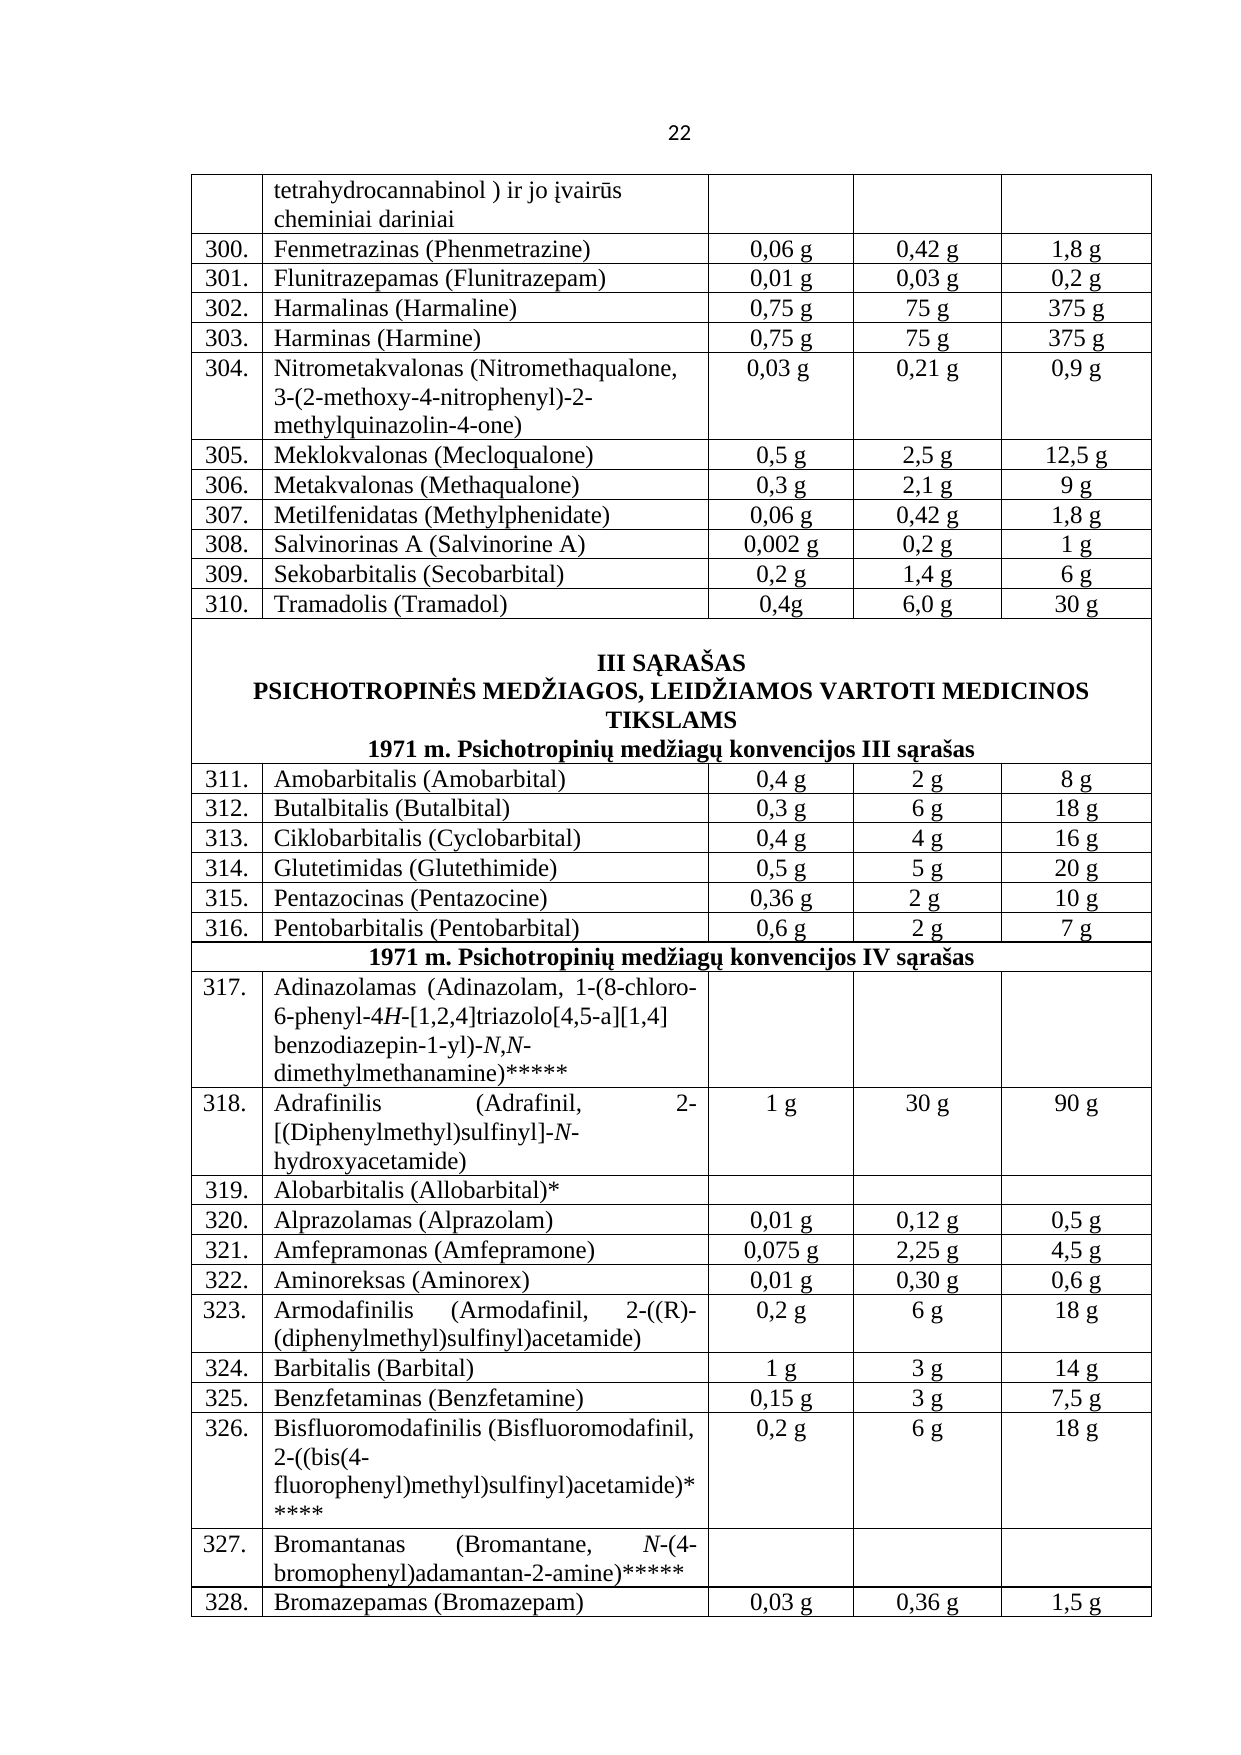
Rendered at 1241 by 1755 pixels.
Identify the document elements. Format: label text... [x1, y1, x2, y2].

table_cell 16 g [1002, 823, 1151, 852]
table_cell 6 g [1002, 559, 1151, 588]
table_cell 1,8 g [1002, 500, 1151, 528]
table_cell Benzfetaminas (Benzfetamine) [263, 1383, 708, 1412]
table_cell 20 g [1002, 853, 1151, 882]
table_cell Barbitalis (Barbital) [263, 1353, 708, 1382]
table_cell Pentobarbitalis (Pentobarbital) [263, 913, 708, 941]
table_cell 0,2 g [709, 559, 853, 588]
table_cell 0,2 g [1002, 264, 1151, 292]
table_cell 0,03 g [709, 1588, 853, 1616]
table_cell 303. [192, 323, 262, 352]
table_cell [709, 1176, 853, 1204]
table_cell 1 g [709, 1088, 853, 1174]
table_cell 301. [192, 264, 262, 292]
table_cell 0,6 g [709, 913, 853, 941]
table_cell 0,36 g [854, 1588, 1001, 1616]
table_cell 2 g [854, 764, 1001, 792]
table_cell 3 g [854, 1383, 1001, 1412]
table_cell 0,36 g [709, 883, 853, 912]
table_cell 6 g [854, 1413, 1001, 1528]
table_cell 309. [192, 559, 262, 588]
table_cell Harmalinas (Harmaline) [263, 293, 708, 322]
table_cell 0,06 g [709, 500, 853, 528]
table_cell 320. [192, 1205, 262, 1234]
table_cell 317. [192, 972, 262, 1087]
table_cell [854, 1529, 1001, 1586]
table_cell Butalbitalis (Butalbital) [263, 794, 708, 822]
table_cell Alobarbitalis (Allobarbital)* [263, 1176, 708, 1204]
table_cell 0,75 g [709, 323, 853, 352]
table_cell 6,0 g [854, 589, 1001, 618]
table_cell 18 g [1002, 794, 1151, 822]
table_cell Armodafinilis (Armodafinil, 2-((R)-(diphenylmethyl)sulfinyl)acetamide) [263, 1295, 708, 1352]
table_cell 322. [192, 1265, 262, 1294]
table_cell 0,15 g [709, 1383, 853, 1412]
table_cell 308. [192, 530, 262, 558]
table_cell Sekobarbitalis (Secobarbital) [263, 559, 708, 588]
table_cell 4,5 g [1002, 1235, 1151, 1264]
table_cell Fenmetrazinas (Phenmetrazine) [263, 234, 708, 262]
table_cell 302. [192, 293, 262, 322]
table_cell 5 g [854, 853, 1001, 882]
table_cell 324. [192, 1353, 262, 1382]
table_cell 2,5 g [854, 440, 1001, 469]
table_cell 0,42 g [854, 234, 1001, 262]
table_cell 10 g [1002, 883, 1151, 912]
table_cell 314. [192, 853, 262, 882]
table_cell Metakvalonas (Methaqualone) [263, 470, 708, 499]
table_cell 3 g [854, 1353, 1001, 1382]
table_cell 7,5 g [1002, 1383, 1151, 1412]
table_cell [709, 175, 853, 233]
table_cell Amobarbitalis (Amobarbital) [263, 764, 708, 792]
table_cell Tramadolis (Tramadol) [263, 589, 708, 618]
table_cell 0,30 g [854, 1265, 1001, 1294]
table_cell 321. [192, 1235, 262, 1264]
table_cell 30 g [1002, 589, 1151, 618]
table_cell Aminoreksas (Aminorex) [263, 1265, 708, 1294]
table_cell 75 g [854, 323, 1001, 352]
table_cell 6 g [854, 794, 1001, 822]
table_cell 30 g [854, 1088, 1001, 1174]
table_cell 300. [192, 234, 262, 262]
table_cell [1002, 1176, 1151, 1204]
table_cell 18 g [1002, 1295, 1151, 1352]
table_cell 2,25 g [854, 1235, 1001, 1264]
table_cell 0,9 g [1002, 353, 1151, 439]
table_cell Flunitrazepamas (Flunitrazepam) [263, 264, 708, 292]
table_cell [192, 175, 262, 233]
table_cell Ciklobarbitalis (Cyclobarbital) [263, 823, 708, 852]
table_cell [1002, 1529, 1151, 1586]
table_cell 312. [192, 794, 262, 822]
table_cell Amfepramonas (Amfepramone) [263, 1235, 708, 1264]
table_cell Salvinorinas A (Salvinorine A) [263, 530, 708, 558]
table_cell 323. [192, 1295, 262, 1352]
table_cell 0,2 g [709, 1413, 853, 1528]
table_cell Metilfenidatas (Methylphenidate) [263, 500, 708, 528]
table_cell Alprazolamas (Alprazolam) [263, 1205, 708, 1234]
table_cell 18 g [1002, 1413, 1151, 1528]
table_cell 307. [192, 500, 262, 528]
table_cell 75 g [854, 293, 1001, 322]
table_cell 0,4 g [709, 823, 853, 852]
table_cell 0,5 g [709, 440, 853, 469]
table_cell 1 g [709, 1353, 853, 1382]
table_cell 0,075 g [709, 1235, 853, 1264]
table_cell Adinazolamas (Adinazolam, 1-(8-chloro-6-phenyl-4H-[1,2,4]triazolo[4,5-a][1,4] benzodiazepin-1-yl)-N,N-dimethylmethanamine)***** [263, 972, 708, 1087]
table_cell Nitrometakvalonas (Nitromethaqualone, 3-(2-methoxy-4-nitrophenyl)-2-methylquinazolin-4-one) [263, 353, 708, 439]
table_cell Adrafinilis (Adrafinil, 2-[(Diphenylmethyl)sulfinyl]-N-hydroxyacetamide) [263, 1088, 708, 1174]
table_cell 327. [192, 1529, 262, 1586]
table_cell 311. [192, 764, 262, 792]
table_cell 304. [192, 353, 262, 439]
table_cell 315. [192, 883, 262, 912]
table_cell 0,75 g [709, 293, 853, 322]
table_cell 0,03 g [709, 353, 853, 439]
table_cell Bromazepamas (Bromazepam) [263, 1588, 708, 1616]
table_cell [854, 1176, 1001, 1204]
table_cell 375 g [1002, 323, 1151, 352]
table_cell 0,4 g [709, 764, 853, 792]
table_cell Meklokvalonas (Mecloqualone) [263, 440, 708, 469]
table_cell 0,002 g [709, 530, 853, 558]
table_cell 90 g [1002, 1088, 1151, 1174]
table_cell 325. [192, 1383, 262, 1412]
table_cell 0,03 g [854, 264, 1001, 292]
table_cell 0,42 g [854, 500, 1001, 528]
table_cell 326. [192, 1413, 262, 1528]
table_cell 0,5 g [1002, 1205, 1151, 1234]
table_cell 12,5 g [1002, 440, 1151, 469]
table_cell 0,3 g [709, 794, 853, 822]
table_cell 0,21 g [854, 353, 1001, 439]
table_cell 0,6 g [1002, 1265, 1151, 1294]
table_cell 0,5 g [709, 853, 853, 882]
table_cell [709, 972, 853, 1087]
table_cell Bromantanas (Bromantane, N-(4-bromophenyl)adamantan-2-amine)***** [263, 1529, 708, 1586]
table_cell 375 g [1002, 293, 1151, 322]
table_cell 316. [192, 913, 262, 941]
table_cell III SĄRAŠAS PSICHOTROPINĖS MEDŽIAGOS, LEIDŽIAMOS VARTOTI MEDICINOS TIKSLAMS 1971 m. Psichotropinių medžiagų konvencijos III sąrašas [192, 619, 1151, 763]
table_cell 0,4g [709, 589, 853, 618]
table_cell 319. [192, 1176, 262, 1204]
table_cell 0,3 g [709, 470, 853, 499]
table_cell 6 g [854, 1295, 1001, 1352]
table_cell 2 g [854, 883, 1001, 912]
table_cell 0,01 g [709, 1205, 853, 1234]
table_cell 7 g [1002, 913, 1151, 941]
table_cell 0,2 g [854, 530, 1001, 558]
table_cell 0,06 g [709, 234, 853, 262]
table_cell 310. [192, 589, 262, 618]
table_cell [1002, 175, 1151, 233]
table_cell 2,1 g [854, 470, 1001, 499]
table_cell Pentazocinas (Pentazocine) [263, 883, 708, 912]
table_cell 4 g [854, 823, 1001, 852]
table_cell 328. [192, 1588, 262, 1616]
table_cell 318. [192, 1088, 262, 1174]
table_cell tetrahydrocannabinol ) ir jo įvairūs cheminiai dariniai [263, 175, 708, 233]
table_cell 313. [192, 823, 262, 852]
table_cell 2 g [854, 913, 1001, 941]
table_cell 1,8 g [1002, 234, 1151, 262]
table_cell Bisfluoromodafinilis (Bisfluoromodafinil, 2-((bis(4-fluorophenyl)methyl)sulfinyl)acetamide)***** [263, 1413, 708, 1528]
table_cell Glutetimidas (Glutethimide) [263, 853, 708, 882]
table_cell 0,2 g [709, 1295, 853, 1352]
table_cell 14 g [1002, 1353, 1151, 1382]
table_cell 305. [192, 440, 262, 469]
table_cell [854, 972, 1001, 1087]
table_cell 8 g [1002, 764, 1151, 792]
table_cell 1,4 g [854, 559, 1001, 588]
table_cell 0,01 g [709, 264, 853, 292]
table_cell [709, 1529, 853, 1586]
table_cell 1,5 g [1002, 1588, 1151, 1616]
table_cell 0,12 g [854, 1205, 1001, 1234]
table_cell 1971 m. Psichotropinių medžiagų konvencijos IV sąrašas [192, 943, 1151, 971]
table_cell [854, 175, 1001, 233]
table_cell [1002, 972, 1151, 1087]
table_cell 306. [192, 470, 262, 499]
table_cell 9 g [1002, 470, 1151, 499]
table_cell Harminas (Harmine) [263, 323, 708, 352]
table_cell 0,01 g [709, 1265, 853, 1294]
table_cell 1 g [1002, 530, 1151, 558]
